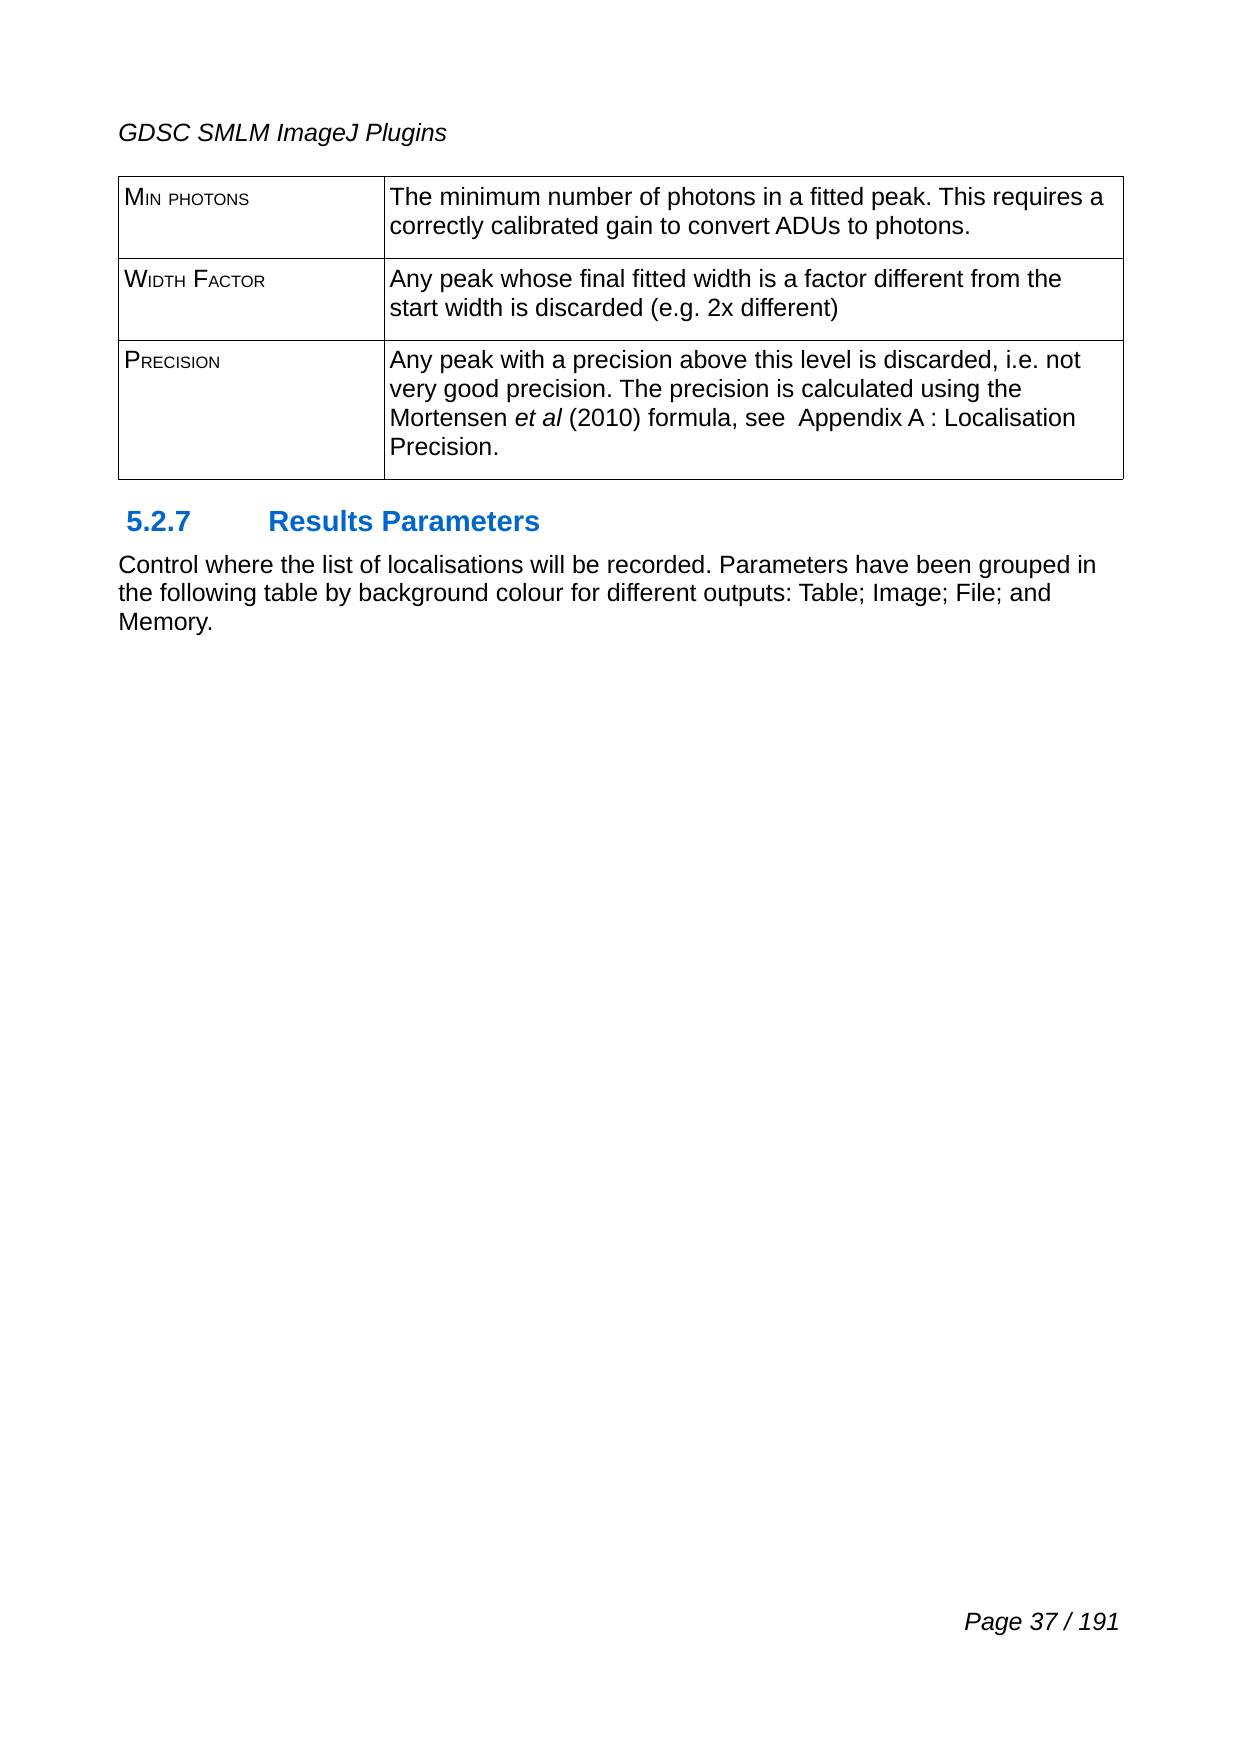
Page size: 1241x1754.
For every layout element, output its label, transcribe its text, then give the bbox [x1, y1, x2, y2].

text Control where the list of localisations will be recorded. Parameters have been grouped in the following table by background colour for different outputs: Table; Image; File; and Memory. [118, 550, 1122, 636]
subtitle Results Parameters [118, 504, 1122, 537]
table_cell Min photons [119, 177, 384, 258]
table_cell Width Factor [119, 259, 384, 339]
table_cell Precision [119, 341, 384, 478]
table_cell Any peak whose final fitted width is a factor different from the start width is discarded (e.g. 2x different) [385, 259, 1123, 339]
table_cell Any peak with a precision above this level is discarded, i.e. not very good precision. The precision is calculated using the Mortensen et al (2010) formula, see Appendix A : Localisation Precision. [385, 341, 1123, 478]
table_cell The minimum number of photons in a fitted peak. This requires a correctly calibrated gain to convert ADUs to photons. [385, 177, 1123, 258]
